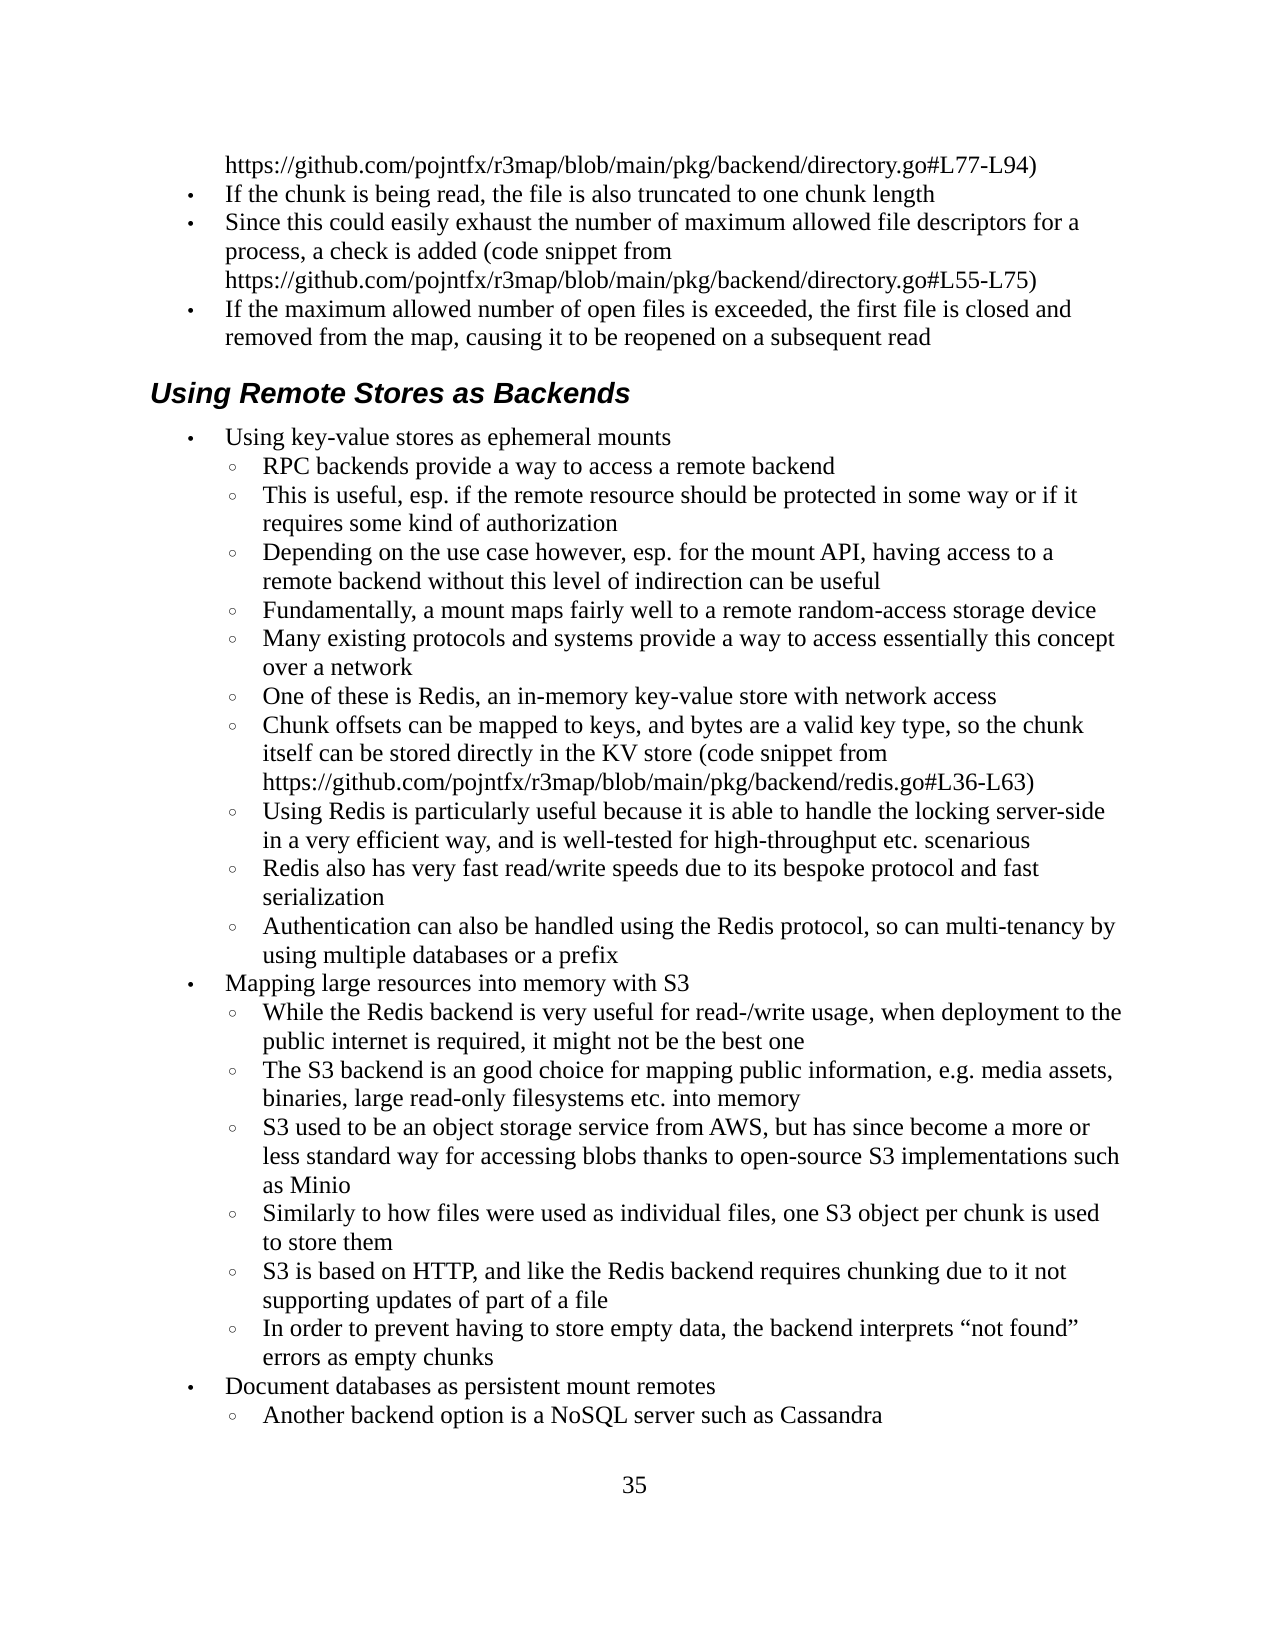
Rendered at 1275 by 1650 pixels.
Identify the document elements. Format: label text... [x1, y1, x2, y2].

list The S3 backend is an good choice for mapping public information, e.g. media assets, binaries, large read-only filesystems etc. into memory [225, 1055, 1125, 1112]
list Using Redis is particularly useful because it is able to handle the locking server-side in a very efficient way, and is well-tested for high-throughput etc. scenarious [225, 796, 1125, 853]
list While the Redis backend is very useful for read-/write usage, when deployment to the public internet is required, it might not be the best one [225, 997, 1125, 1055]
list Mapping large resources into memory with S3 [187, 968, 1125, 997]
list Similarly to how files were used as individual files, one S3 object per chunk is used to store them [225, 1198, 1125, 1256]
list Using key-value stores as ephemeral mounts [187, 422, 1125, 451]
list S3 is based on HTTP, and like the Redis backend requires chunking due to it not supporting updates of part of a file [225, 1256, 1125, 1313]
list In order to prevent having to store empty data, the backend interprets “not found” errors as empty chunks [225, 1313, 1125, 1371]
list S3 used to be an object storage service from AWS, but has since become a more or less standard way for accessing blobs thanks to open-source S3 implementations such as Minio [225, 1112, 1125, 1198]
list Another backend option is a NoSQL server such as Cassandra [225, 1400, 1125, 1428]
list Since this could easily exhaust the number of maximum allowed file descriptors for a process, a check is added (code snippet from https://github.com/pojntfx/r3map/blob/main/pkg/backend/directory.go#L55-L75) [187, 207, 1125, 294]
subtitle Using Remote Stores as Backends [150, 376, 1125, 410]
list https://github.com/pojntfx/r3map/blob/main/pkg/backend/directory.go#L77-L94) [187, 150, 1125, 179]
list Authentication can also be handled using the Redis protocol, so can multi-tenancy by using multiple databases or a prefix [225, 911, 1125, 968]
list Document databases as persistent mount remotes [187, 1371, 1125, 1400]
list Fundamentally, a mount maps fairly well to a remote random-access storage device [225, 595, 1125, 623]
list Depending on the use case however, esp. for the mount API, having access to a remote backend without this level of indirection can be useful [225, 537, 1125, 595]
list RPC backends provide a way to access a remote backend [225, 451, 1125, 480]
list This is useful, esp. if the remote resource should be protected in some way or if it requires some kind of authorization [225, 480, 1125, 537]
list If the maximum allowed number of open files is exceeded, the first file is closed and removed from the map, causing it to be reopened on a subsequent read [187, 294, 1125, 351]
list One of these is Redis, an in-memory key-value store with network access [225, 681, 1125, 710]
list Chunk offsets can be mapped to keys, and bytes are a valid key type, so the chunk itself can be stored directly in the KV store (code snippet from https://github.com/pojntfx/r3map/blob/main/pkg/backend/redis.go#L36-L63) [225, 710, 1125, 796]
list Redis also has very fast read/write speeds due to its bespoke protocol and fast serialization [225, 853, 1125, 911]
list Many existing protocols and systems provide a way to access essentially this concept over a network [225, 623, 1125, 681]
list If the chunk is being read, the file is also truncated to one chunk length [187, 179, 1125, 207]
